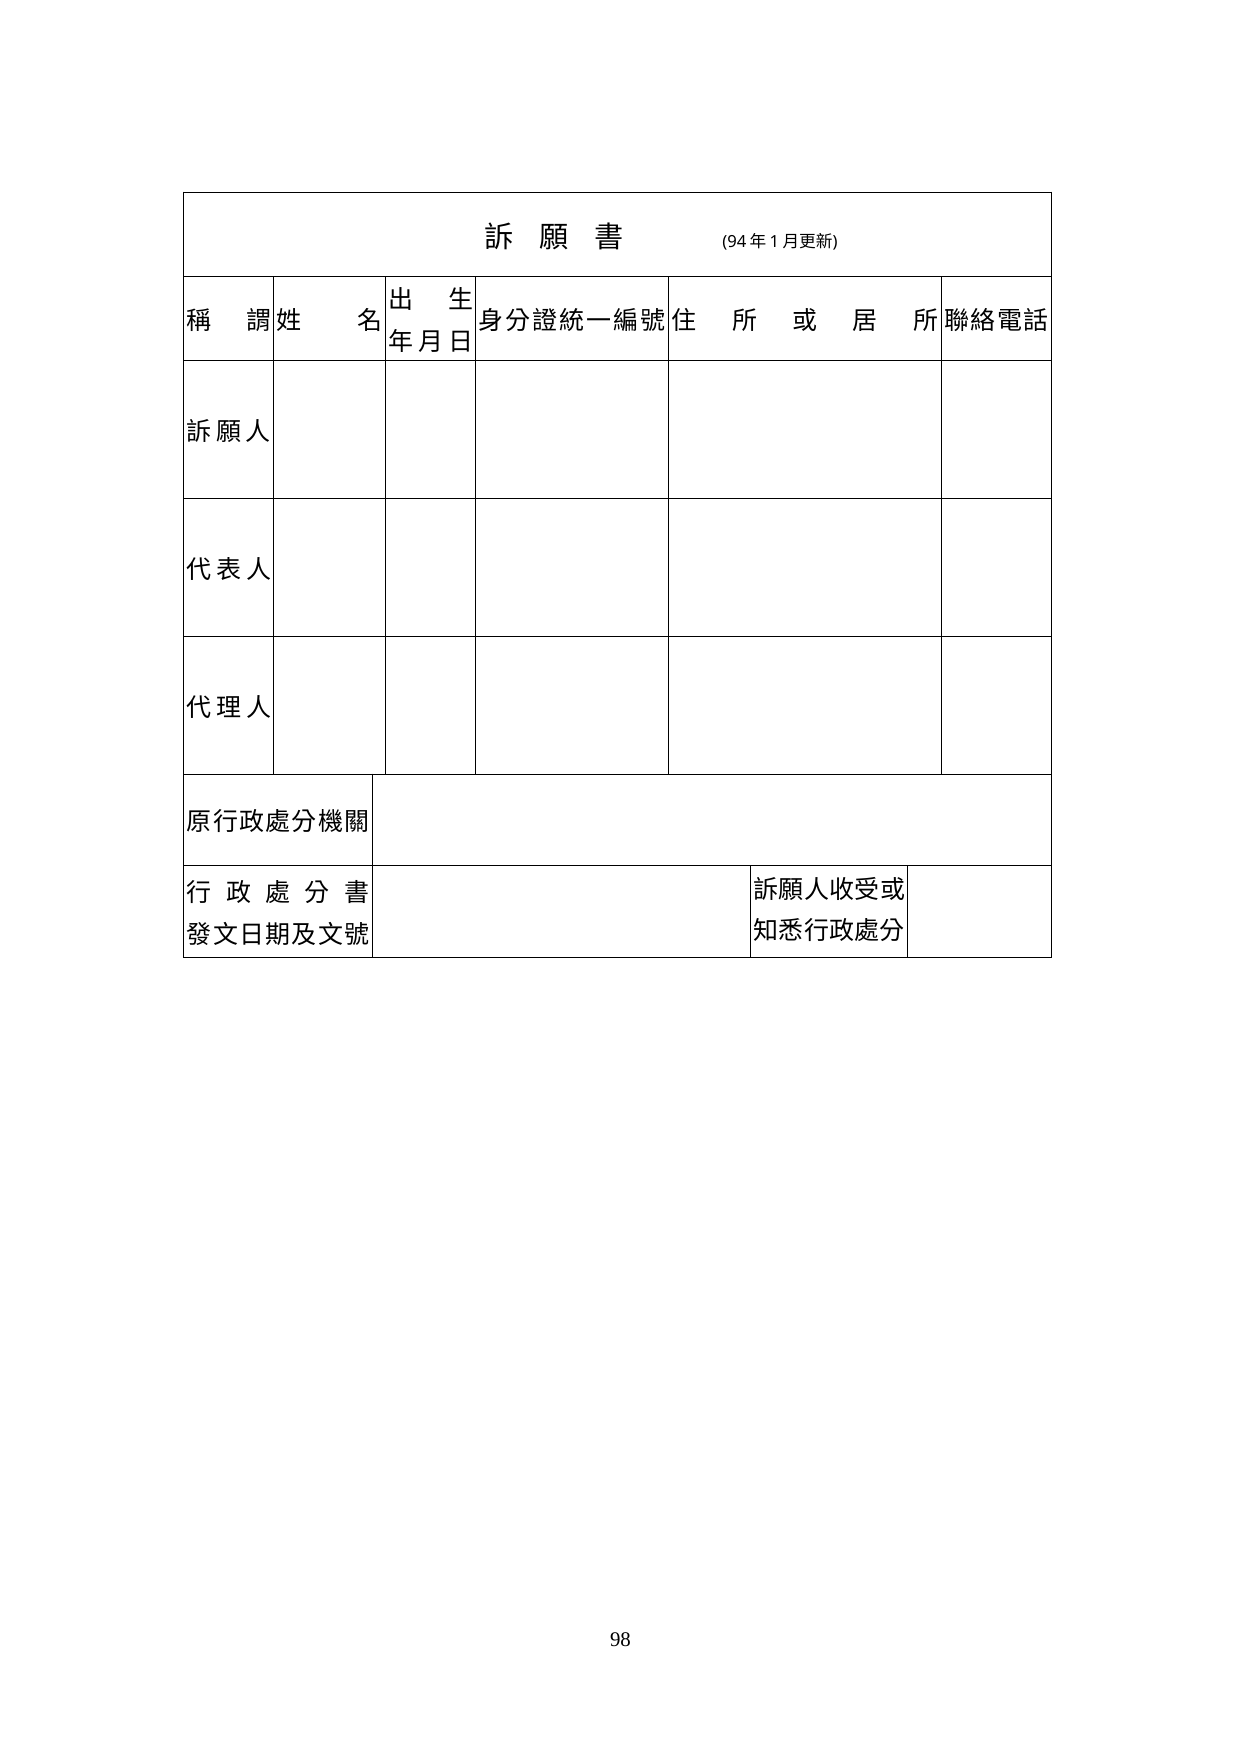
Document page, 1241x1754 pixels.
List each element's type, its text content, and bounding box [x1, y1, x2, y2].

table_cell [669, 637, 941, 773]
table_cell 代表人 [184, 499, 273, 636]
table_cell [669, 361, 941, 498]
table_cell [274, 637, 385, 773]
table_cell [476, 361, 668, 498]
table_cell [373, 775, 1051, 865]
table_cell [274, 499, 385, 636]
table_cell [476, 637, 668, 773]
table_cell 訴願人收受或知悉行政處分之年月日 [751, 866, 907, 957]
table_cell [942, 499, 1051, 636]
table_cell [386, 637, 475, 773]
table_cell 稱謂 [184, 277, 273, 360]
table_cell 行政處分書 發文日期及文號 [184, 866, 372, 957]
table_cell [908, 866, 1051, 957]
table_cell 住所或居所 [669, 277, 941, 360]
table_cell 原行政處分機關 [184, 775, 372, 865]
table_cell [386, 499, 475, 636]
table_cell [942, 361, 1051, 498]
table_cell 身分證統一編號 [476, 277, 668, 360]
table_cell 出生 年月日 [386, 277, 475, 360]
table_cell [373, 866, 750, 957]
table_cell 聯絡電話 [942, 277, 1051, 360]
table_cell [386, 361, 475, 498]
table_header 訴 願 書 (94年1月更新) [184, 193, 1051, 276]
table_cell 代理人 [184, 637, 273, 773]
table_cell 訴願人 [184, 361, 273, 498]
table_cell 姓名 [274, 277, 385, 360]
table_cell [942, 637, 1051, 773]
table_cell [476, 499, 668, 636]
table_cell [669, 499, 941, 636]
table_cell [274, 361, 385, 498]
